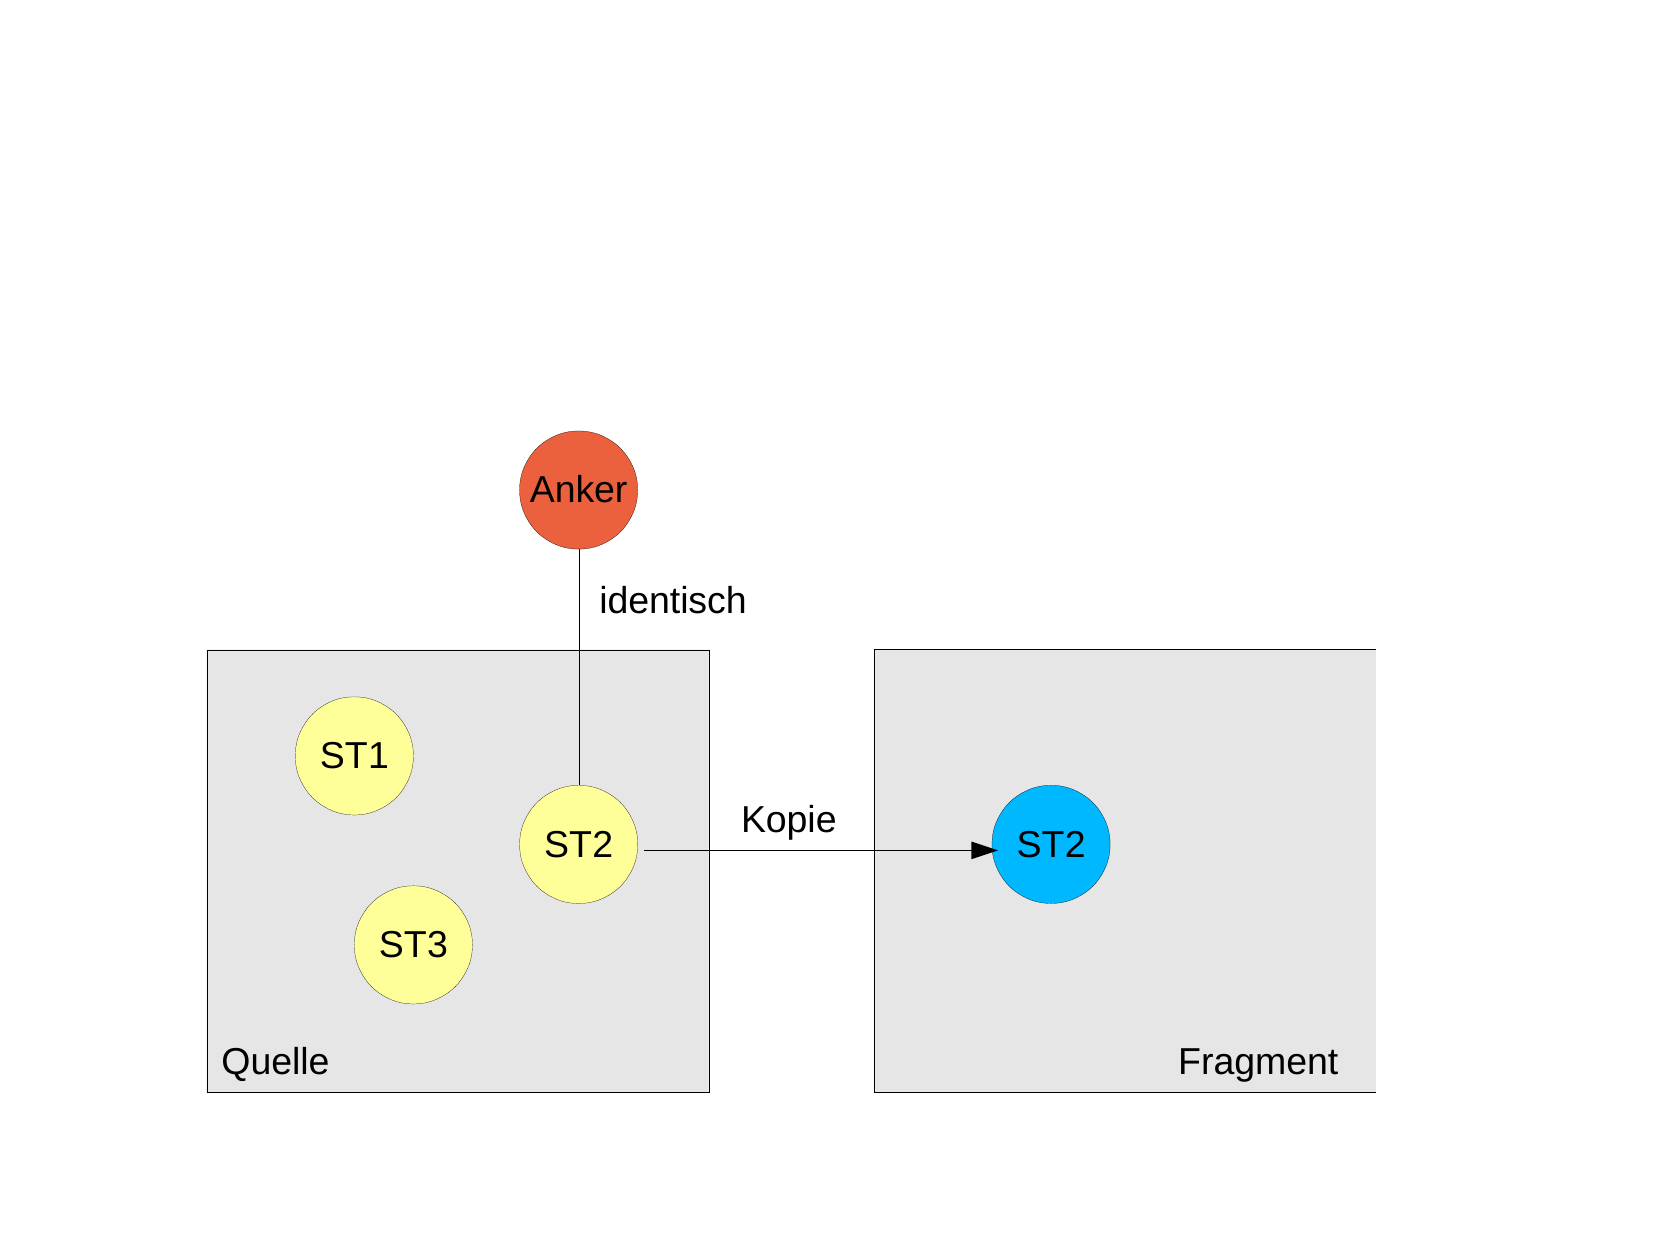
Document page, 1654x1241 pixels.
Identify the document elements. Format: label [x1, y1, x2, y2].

picture [206, 430, 1376, 1093]
